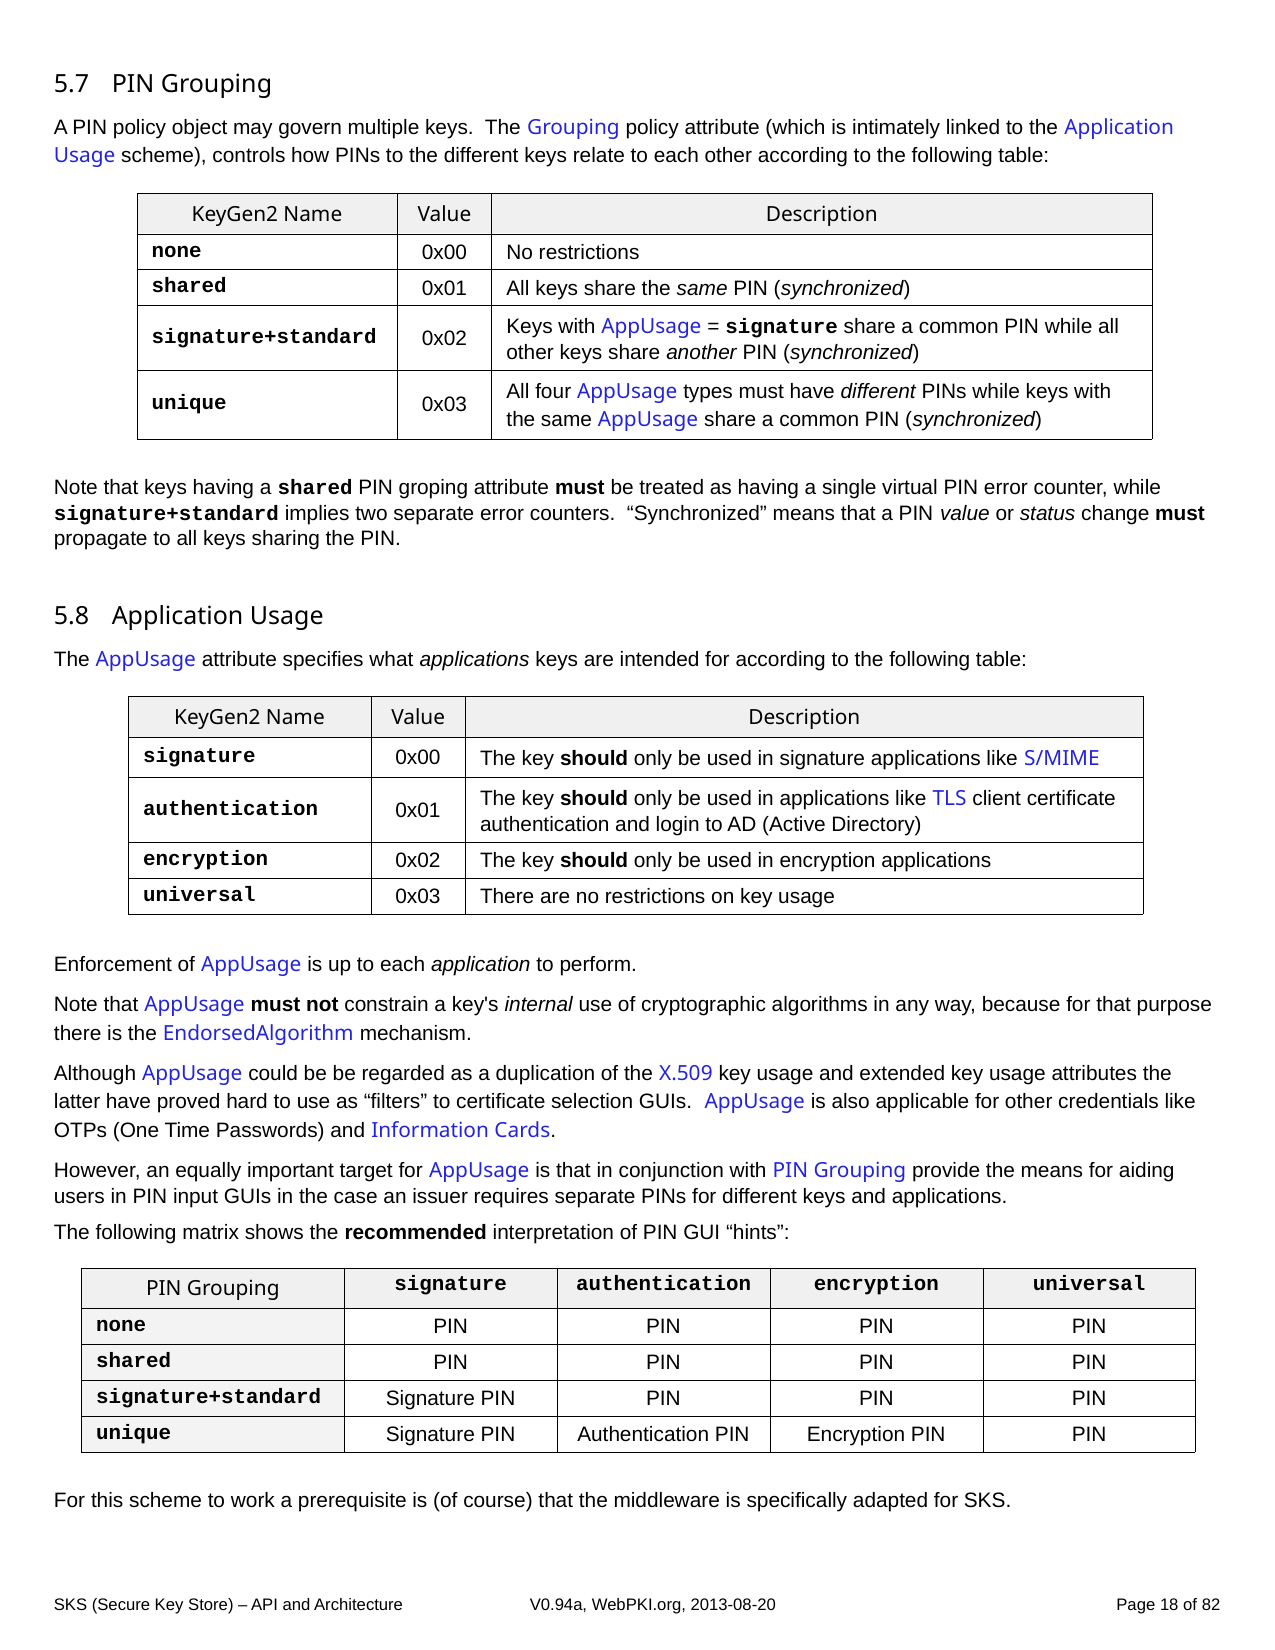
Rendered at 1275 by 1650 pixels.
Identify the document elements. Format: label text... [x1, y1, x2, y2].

table_cell Signature PIN [345, 1417, 557, 1452]
table_cell Encryption PIN [771, 1417, 983, 1452]
table_cell No restrictions [492, 235, 1152, 269]
table_cell Signature PIN [345, 1381, 557, 1416]
subtitle Application Usage [54, 598, 1221, 632]
table_cell shared [82, 1345, 344, 1380]
table_cell The key should only be used in signature applications like S/MIME [466, 738, 1143, 777]
table_header Value [398, 194, 491, 233]
table_cell 0x02 [372, 843, 465, 878]
table_cell 0x03 [398, 371, 491, 439]
table_cell signature [129, 738, 371, 777]
table_cell authentication [129, 778, 371, 842]
table_header PIN Grouping [82, 1269, 344, 1308]
table_cell unique [82, 1417, 344, 1452]
table_cell The key should only be used in encryption applications [466, 843, 1143, 878]
table_cell PIN [558, 1381, 770, 1416]
table_cell PIN [984, 1381, 1195, 1416]
table_header Description [492, 194, 1152, 233]
table_header KeyGen2 Name [129, 697, 371, 737]
table_cell encryption [129, 843, 371, 878]
table_cell 0x01 [372, 778, 465, 842]
subtitle PIN Grouping [54, 66, 1221, 100]
table_cell All four AppUsage types must have different PINs while keys with the same AppUsage share a common PIN (synchronized) [492, 371, 1152, 439]
table_cell 0x00 [372, 738, 465, 777]
table_cell PIN [558, 1309, 770, 1344]
table_cell PIN [984, 1345, 1195, 1380]
text However, an equally important target for AppUsage is that in conjunction with PIN Grouping provide the means for aiding users in PIN input GUIs in the case an issuer requires separate PINs for different keys and applications. [54, 1155, 1221, 1208]
table_cell All keys share the same PIN (synchronized) [492, 270, 1152, 305]
text A PIN policy object may govern multiple keys. The Grouping policy attribute (which is intimately linked to the Application Usage scheme), controls how PINs to the different keys relate to each other according to the following table: [54, 112, 1221, 193]
table_cell PIN [345, 1345, 557, 1380]
text The following matrix shows the recommended interpretation of PIN GUI “hints”: [54, 1219, 1221, 1243]
text Note that AppUsage must not constrain a key's internal use of cryptographic algorithms in any way, because for that purpose there is the EndorsedAlgorithm mechanism. [54, 989, 1221, 1046]
table_cell There are no restrictions on key usage [466, 879, 1143, 913]
table_cell PIN [558, 1345, 770, 1380]
table_cell universal [129, 879, 371, 913]
table_header Value [372, 697, 465, 737]
table_cell 0x00 [398, 235, 491, 269]
table_header KeyGen2 Name [138, 194, 397, 233]
table_cell PIN [771, 1309, 983, 1344]
table_header encryption [771, 1269, 983, 1308]
text Note that keys having a shared PIN groping attribute must be treated as having a single virtual PIN error counter, while signature+standard implies two separate error counters. “Synchronized” means that a PIN value or status change must propagate to all keys sharing the PIN. [54, 474, 1221, 550]
table_cell Authentication PIN [558, 1417, 770, 1452]
table_cell PIN [984, 1417, 1195, 1452]
table_cell signature+standard [82, 1381, 344, 1416]
table_cell PIN [771, 1381, 983, 1416]
table_header authentication [558, 1269, 770, 1308]
table_header signature [345, 1269, 557, 1308]
table_cell none [82, 1309, 344, 1344]
table_cell 0x02 [398, 306, 491, 370]
table_cell PIN [345, 1309, 557, 1344]
text Although AppUsage could be be regarded as a duplication of the X.509 key usage and extended key usage attributes the latter have proved hard to use as “filters” to certificate selection GUIs. AppUsage is also applicable for other credentials like OTPs (One Time Passwords) and Information Cards. [54, 1058, 1221, 1143]
text Enforcement of AppUsage is up to each application to perform. [54, 949, 1221, 978]
table_cell unique [138, 371, 397, 439]
text The AppUsage attribute specifies what applications keys are intended for according to the following table: [54, 644, 1221, 696]
table_cell PIN [771, 1345, 983, 1380]
table_cell signature+standard [138, 306, 397, 370]
table_cell The key should only be used in applications like TLS client certificate authentication and login to AD (Active Directory) [466, 778, 1143, 842]
text For this scheme to work a prerequisite is (of course) that the middleware is specifically adapted for SKS. [54, 1487, 1221, 1511]
table_header universal [984, 1269, 1195, 1308]
table_cell PIN [984, 1309, 1195, 1344]
table_cell shared [138, 270, 397, 305]
table_cell 0x03 [372, 879, 465, 913]
table_cell Keys with AppUsage = signature share a common PIN while all other keys share another PIN (synchronized) [492, 306, 1152, 370]
table_cell none [138, 235, 397, 269]
table_header Description [466, 697, 1143, 737]
table_cell 0x01 [398, 270, 491, 305]
